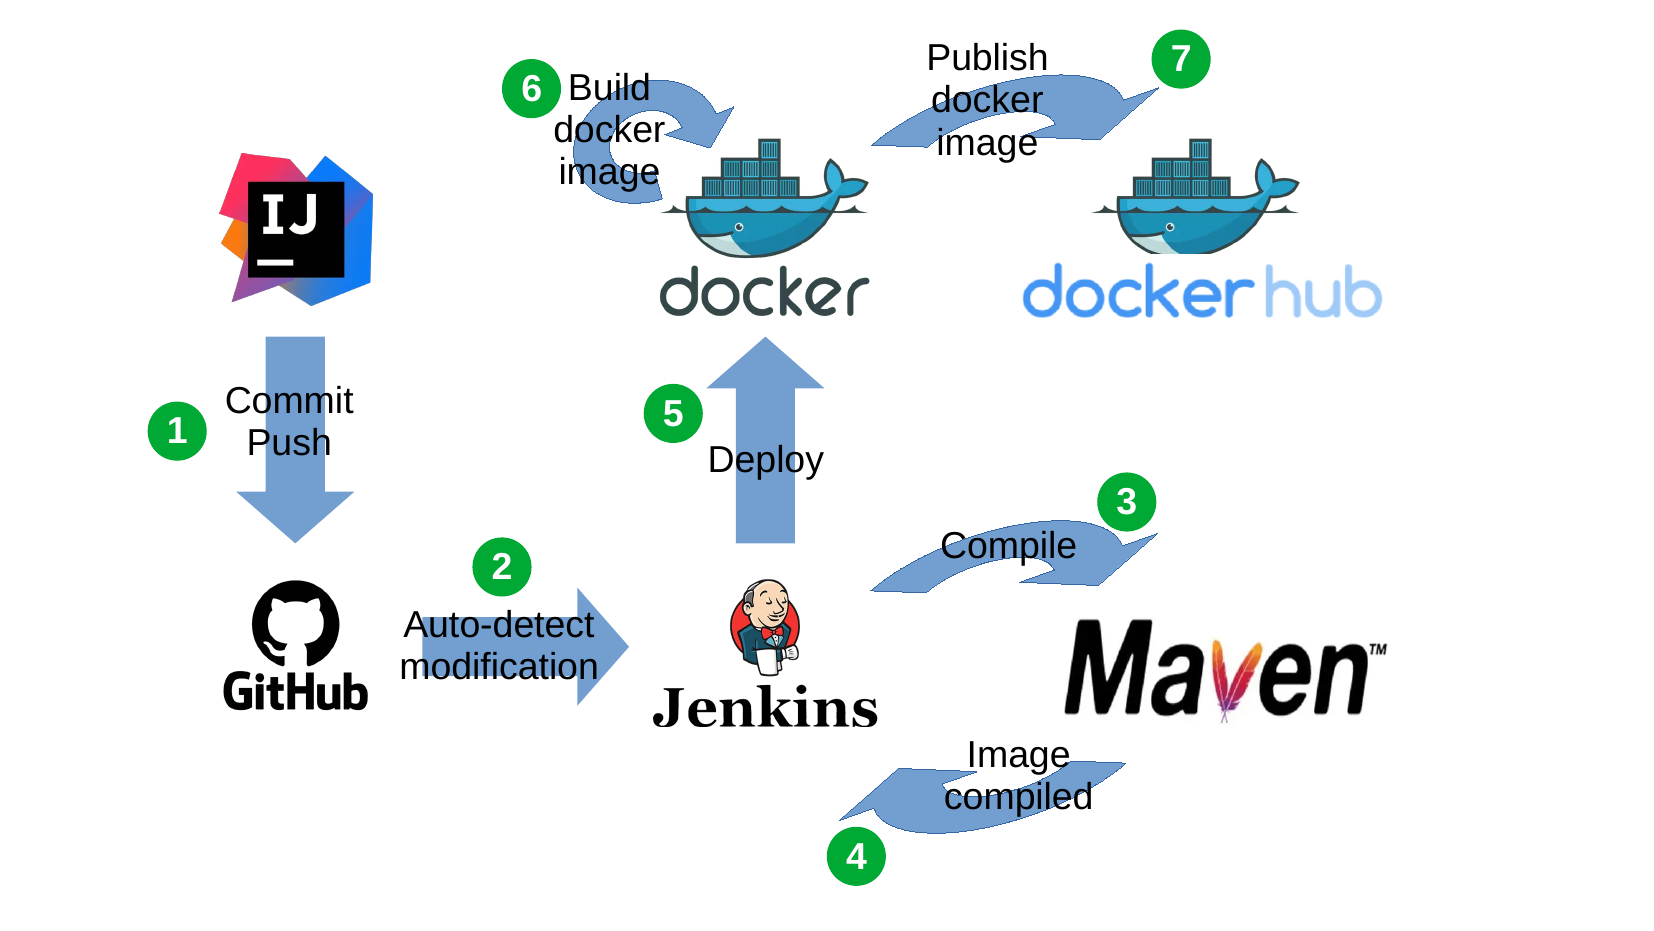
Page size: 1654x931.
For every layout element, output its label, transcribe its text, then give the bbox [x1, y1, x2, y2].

picture [177, 578, 414, 712]
text_box [612, 200, 659, 204]
text_box [265, 336, 325, 372]
picture [640, 579, 883, 727]
text_box 3 [1097, 473, 1157, 531]
text_box Commit Push [206, 372, 373, 471]
text_box Image compiled [915, 726, 1123, 862]
text_box [1019, 531, 1158, 586]
text_box [577, 587, 585, 596]
text_box 1 [147, 402, 207, 460]
text_box Auto-detect modification [336, 596, 662, 715]
picture [1033, 135, 1358, 254]
text_box [871, 124, 900, 147]
text_box Deploy [677, 431, 855, 488]
text_box [236, 471, 355, 544]
text_box [1075, 75, 1159, 140]
picture [602, 135, 927, 319]
text_box [839, 768, 915, 832]
text_box [870, 558, 954, 593]
text_box Compile [920, 517, 1098, 575]
text_box 4 [826, 827, 886, 885]
text_box [697, 90, 734, 148]
text_box 2 [472, 538, 532, 596]
picture [1019, 259, 1406, 319]
text_box 7 [1151, 30, 1211, 88]
text_box 5 [643, 384, 703, 442]
text_box Build docker image [521, 59, 697, 200]
picture [1063, 608, 1388, 731]
picture [219, 153, 373, 306]
text_box [735, 488, 795, 544]
text_box Publish docker image [900, 29, 1075, 171]
text_box [706, 336, 825, 431]
text_box 6 [501, 60, 562, 117]
